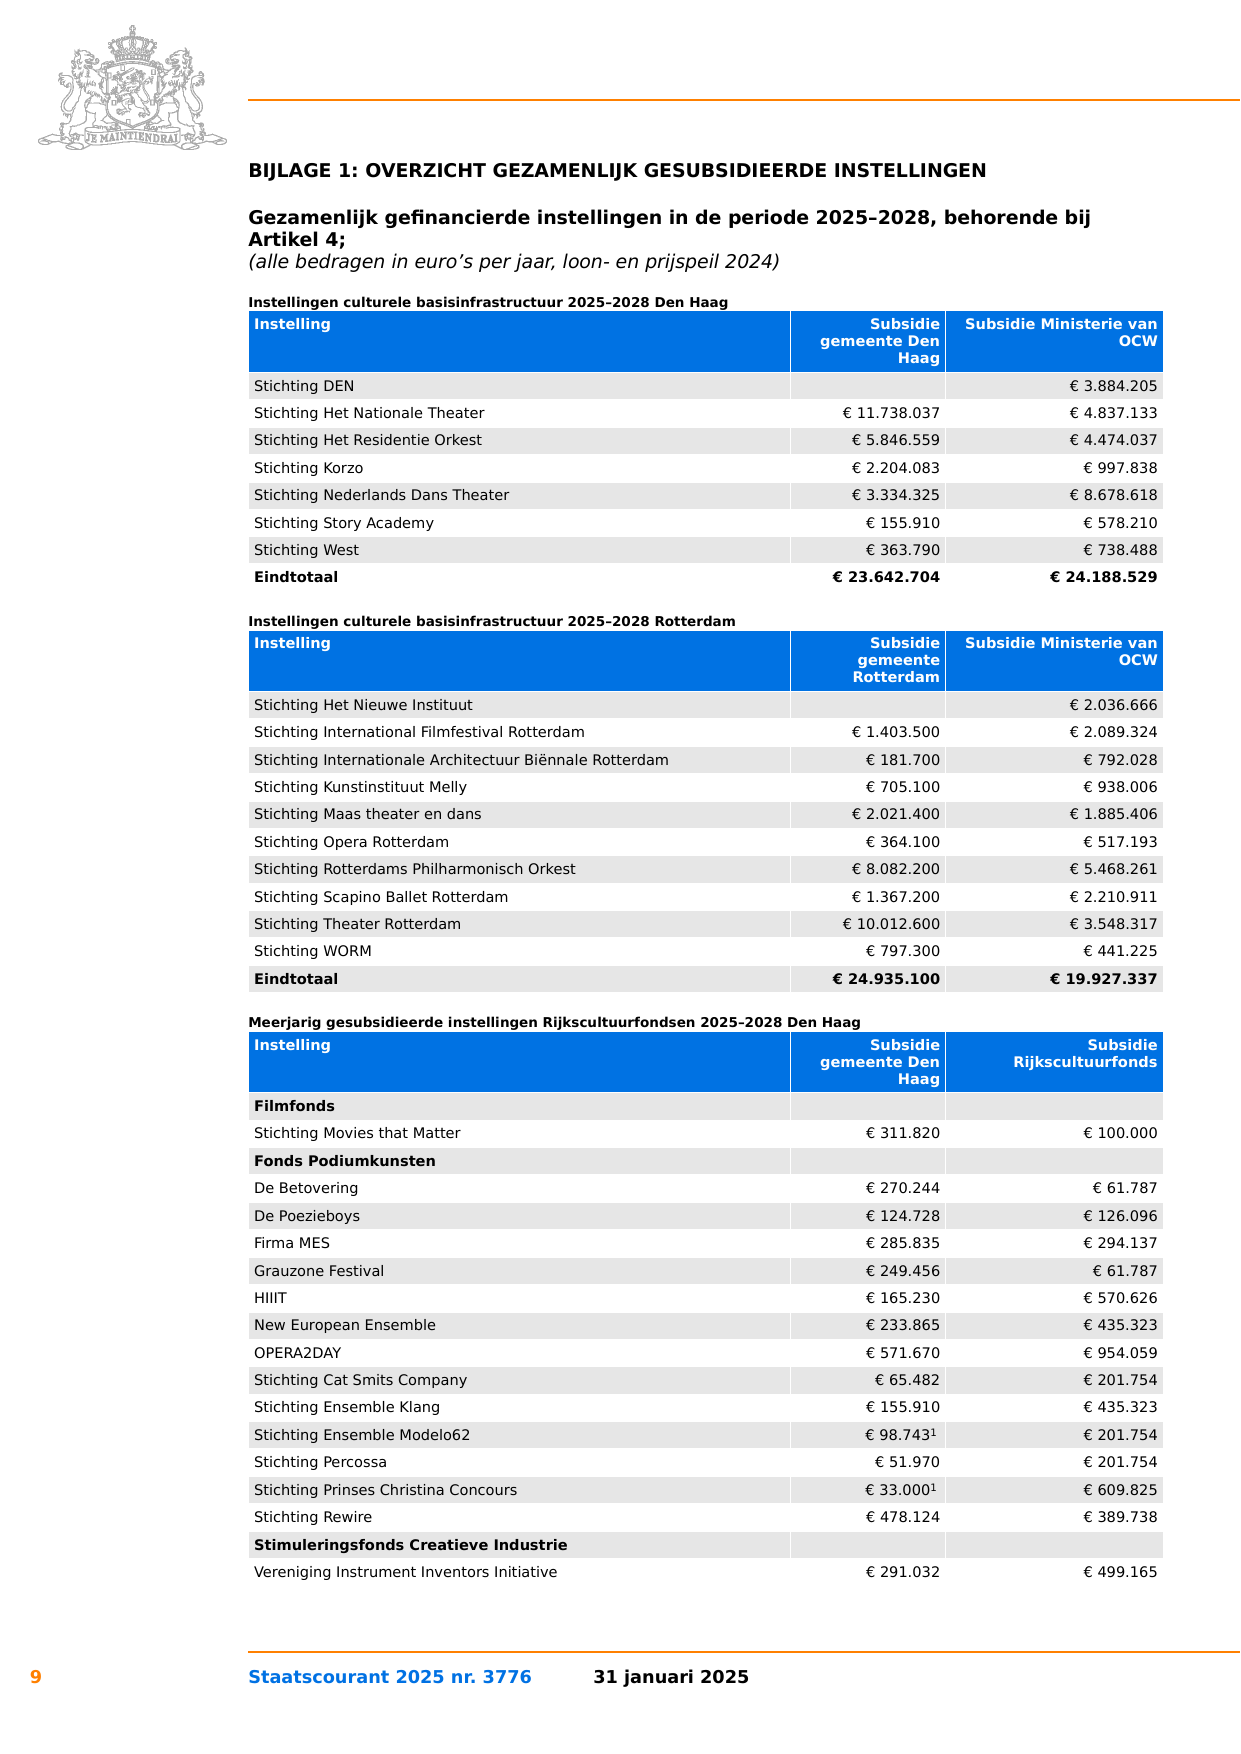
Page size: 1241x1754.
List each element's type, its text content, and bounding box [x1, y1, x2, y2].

text (alle bedragen in euro’s per jaar, loon- en prijspeil 2024) [248, 251, 1163, 273]
table_cell Stichting Cat Smits Company [249, 1367, 790, 1394]
table_cell Stichting Maas theater en dans [249, 802, 790, 828]
table_cell € 1.367.200 [791, 884, 945, 910]
table_cell Stichting DEN [249, 373, 790, 399]
table_cell € 499.165 [946, 1559, 1163, 1585]
table_cell € 705.100 [791, 774, 945, 801]
table_cell € 124.728 [791, 1203, 945, 1229]
table_cell Stichting Prinses Christina Concours [249, 1477, 790, 1503]
table_cell € 1.403.500 [791, 719, 945, 746]
table_cell € 201.754 [946, 1450, 1163, 1476]
table_cell Stichting International Filmfestival Rotterdam [249, 719, 790, 746]
table_cell Stichting Opera Rotterdam [249, 829, 790, 855]
table_cell Grauzone Festival [249, 1258, 790, 1284]
table_cell Stichting Internationale Architectuur Biënnale Rotterdam [249, 747, 790, 773]
table_cell New European Ensemble [249, 1313, 790, 1339]
table_cell Instelling [249, 631, 790, 691]
table_cell € 294.137 [946, 1230, 1163, 1257]
table_cell € 441.225 [946, 939, 1163, 965]
table_cell Filmfonds [249, 1093, 790, 1120]
table_cell € 2.204.083 [791, 455, 945, 481]
table_cell € 4.837.133 [946, 400, 1163, 427]
table_cell € 291.032 [791, 1559, 945, 1585]
table_cell € 2.021.400 [791, 802, 945, 828]
table_cell Stichting Het Nieuwe Instituut [249, 692, 790, 718]
table_cell € 797.300 [791, 939, 945, 965]
text Gezamenlijk gefinancierde instellingen in de periode 2025–2028, behorende bij Artikel 4; [248, 207, 1163, 251]
table_cell € 478.124 [791, 1504, 945, 1531]
table_cell Stichting WORM [249, 939, 790, 965]
table_header Instellingen culturele basisinfrastructuur 2025–2028 Den Haag [248, 295, 1163, 310]
table_cell Subsidie Ministerie van OCW [946, 311, 1163, 372]
table_cell Firma MES [249, 1230, 790, 1257]
table_cell € 155.910 [791, 1395, 945, 1421]
table_cell € 11.738.037 [791, 400, 945, 427]
table_cell € 2.036.666 [946, 692, 1163, 718]
table_cell Instelling [249, 1032, 790, 1092]
table_cell Instelling [249, 311, 790, 372]
table_cell Stichting Rewire [249, 1504, 790, 1531]
table_cell € 435.323 [946, 1313, 1163, 1339]
table_cell € 285.835 [791, 1230, 945, 1257]
table_cell Stichting West [249, 537, 790, 563]
table_cell Subsidie gemeente Rotterdam [791, 631, 945, 691]
table_cell [946, 1532, 1163, 1558]
picture [38, 25, 227, 150]
table_cell Subsidie gemeente Den Haag [791, 1032, 945, 1092]
table_cell € 5.846.559 [791, 428, 945, 454]
table_cell € 435.323 [946, 1395, 1163, 1421]
table_cell € 578.210 [946, 510, 1163, 536]
table_cell € 23.642.704 [791, 565, 945, 591]
table_cell € 8.082.200 [791, 856, 945, 883]
table_cell € 311.820 [791, 1121, 945, 1147]
table_cell € 364.100 [791, 829, 945, 855]
table_cell € 4.474.037 [946, 428, 1163, 454]
table_cell Fonds Podiumkunsten [249, 1148, 790, 1174]
table_cell € 2.210.911 [946, 884, 1163, 910]
table_cell € 270.244 [791, 1176, 945, 1202]
table_cell € 24.188.529 [946, 565, 1163, 591]
table_cell € 8.678.618 [946, 483, 1163, 509]
table_cell € 389.738 [946, 1504, 1163, 1531]
table_cell Stichting Scapino Ballet Rotterdam [249, 884, 790, 910]
table_cell [791, 1532, 945, 1558]
table_cell € 201.754 [946, 1422, 1163, 1448]
table_cell € 181.700 [791, 747, 945, 773]
table_cell Stichting Theater Rotterdam [249, 911, 790, 937]
table_cell € 5.468.261 [946, 856, 1163, 883]
table_cell Stichting Ensemble Klang [249, 1395, 790, 1421]
table_cell € 201.754 [946, 1367, 1163, 1394]
table_cell € 954.059 [946, 1340, 1163, 1366]
table_cell De Betovering [249, 1176, 790, 1202]
table_cell € 126.096 [946, 1203, 1163, 1229]
table_cell € 65.482 [791, 1367, 945, 1394]
table_cell € 3.334.325 [791, 483, 945, 509]
table_cell € 3.884.205 [946, 373, 1163, 399]
table_cell € 61.787 [946, 1176, 1163, 1202]
table_cell € 571.670 [791, 1340, 945, 1366]
table_cell € 10.012.600 [791, 911, 945, 937]
table_cell Stichting Movies that Matter [249, 1121, 790, 1147]
table_cell Subsidie Rijkscultuurfonds [946, 1032, 1163, 1092]
table_cell [791, 1148, 945, 1174]
table_cell Subsidie Ministerie van OCW [946, 631, 1163, 691]
table_cell Stichting Korzo [249, 455, 790, 481]
table_cell € 24.935.100 [791, 966, 945, 992]
table_cell [946, 1148, 1163, 1174]
table_cell HIIIT [249, 1285, 790, 1311]
table_cell [946, 1093, 1163, 1120]
table_cell Eindtotaal [249, 966, 790, 992]
table_cell € 98.7431 [791, 1422, 945, 1448]
table_cell € 517.193 [946, 829, 1163, 855]
table_cell € 738.488 [946, 537, 1163, 563]
table_cell € 609.825 [946, 1477, 1163, 1503]
table_cell € 363.790 [791, 537, 945, 563]
table_cell [791, 692, 945, 718]
table_cell Stimuleringsfonds Creatieve Industrie [249, 1532, 790, 1558]
table_cell Stichting Het Nationale Theater [249, 400, 790, 427]
table_cell € 997.838 [946, 455, 1163, 481]
table_cell € 100.000 [946, 1121, 1163, 1147]
table_cell € 792.028 [946, 747, 1163, 773]
table_cell € 249.456 [791, 1258, 945, 1284]
table_cell OPERA2DAY [249, 1340, 790, 1366]
table_cell Stichting Rotterdams Philharmonisch Orkest [249, 856, 790, 883]
table_cell € 938.006 [946, 774, 1163, 801]
table_cell Stichting Kunstinstituut Melly [249, 774, 790, 801]
table_cell Stichting Het Residentie Orkest [249, 428, 790, 454]
table_cell [791, 1093, 945, 1120]
table_cell Stichting Percossa [249, 1450, 790, 1476]
table_cell Vereniging Instrument Inventors Initiative [249, 1559, 790, 1585]
table_header Meerjarig gesubsidieerde instellingen Rijkscultuurfondsen 2025–2028 Den Haag [248, 1015, 1163, 1031]
table_cell € 1.885.406 [946, 802, 1163, 828]
table_cell Eindtotaal [249, 565, 790, 591]
table_header Instellingen culturele basisinfrastructuur 2025–2028 Rotterdam [248, 614, 1163, 629]
table_cell € 2.089.324 [946, 719, 1163, 746]
table_cell Subsidie gemeente Den Haag [791, 311, 945, 372]
table_cell Stichting Story Academy [249, 510, 790, 536]
table_cell Stichting Nederlands Dans Theater [249, 483, 790, 509]
table_cell De Poezieboys [249, 1203, 790, 1229]
table_cell [791, 373, 945, 399]
table_cell € 3.548.317 [946, 911, 1163, 937]
table_cell € 233.865 [791, 1313, 945, 1339]
table_cell € 165.230 [791, 1285, 945, 1311]
table_cell € 19.927.337 [946, 966, 1163, 992]
table_cell € 51.970 [791, 1450, 945, 1476]
table_cell € 570.626 [946, 1285, 1163, 1311]
subtitle BIJLAGE 1: OVERZICHT GEZAMENLIJK GESUBSIDIEERDE INSTELLINGEN [248, 160, 1163, 182]
table_cell € 155.910 [791, 510, 945, 536]
table_cell Stichting Ensemble Modelo62 [249, 1422, 790, 1448]
table_cell € 33.0001 [791, 1477, 945, 1503]
table_cell € 61.787 [946, 1258, 1163, 1284]
